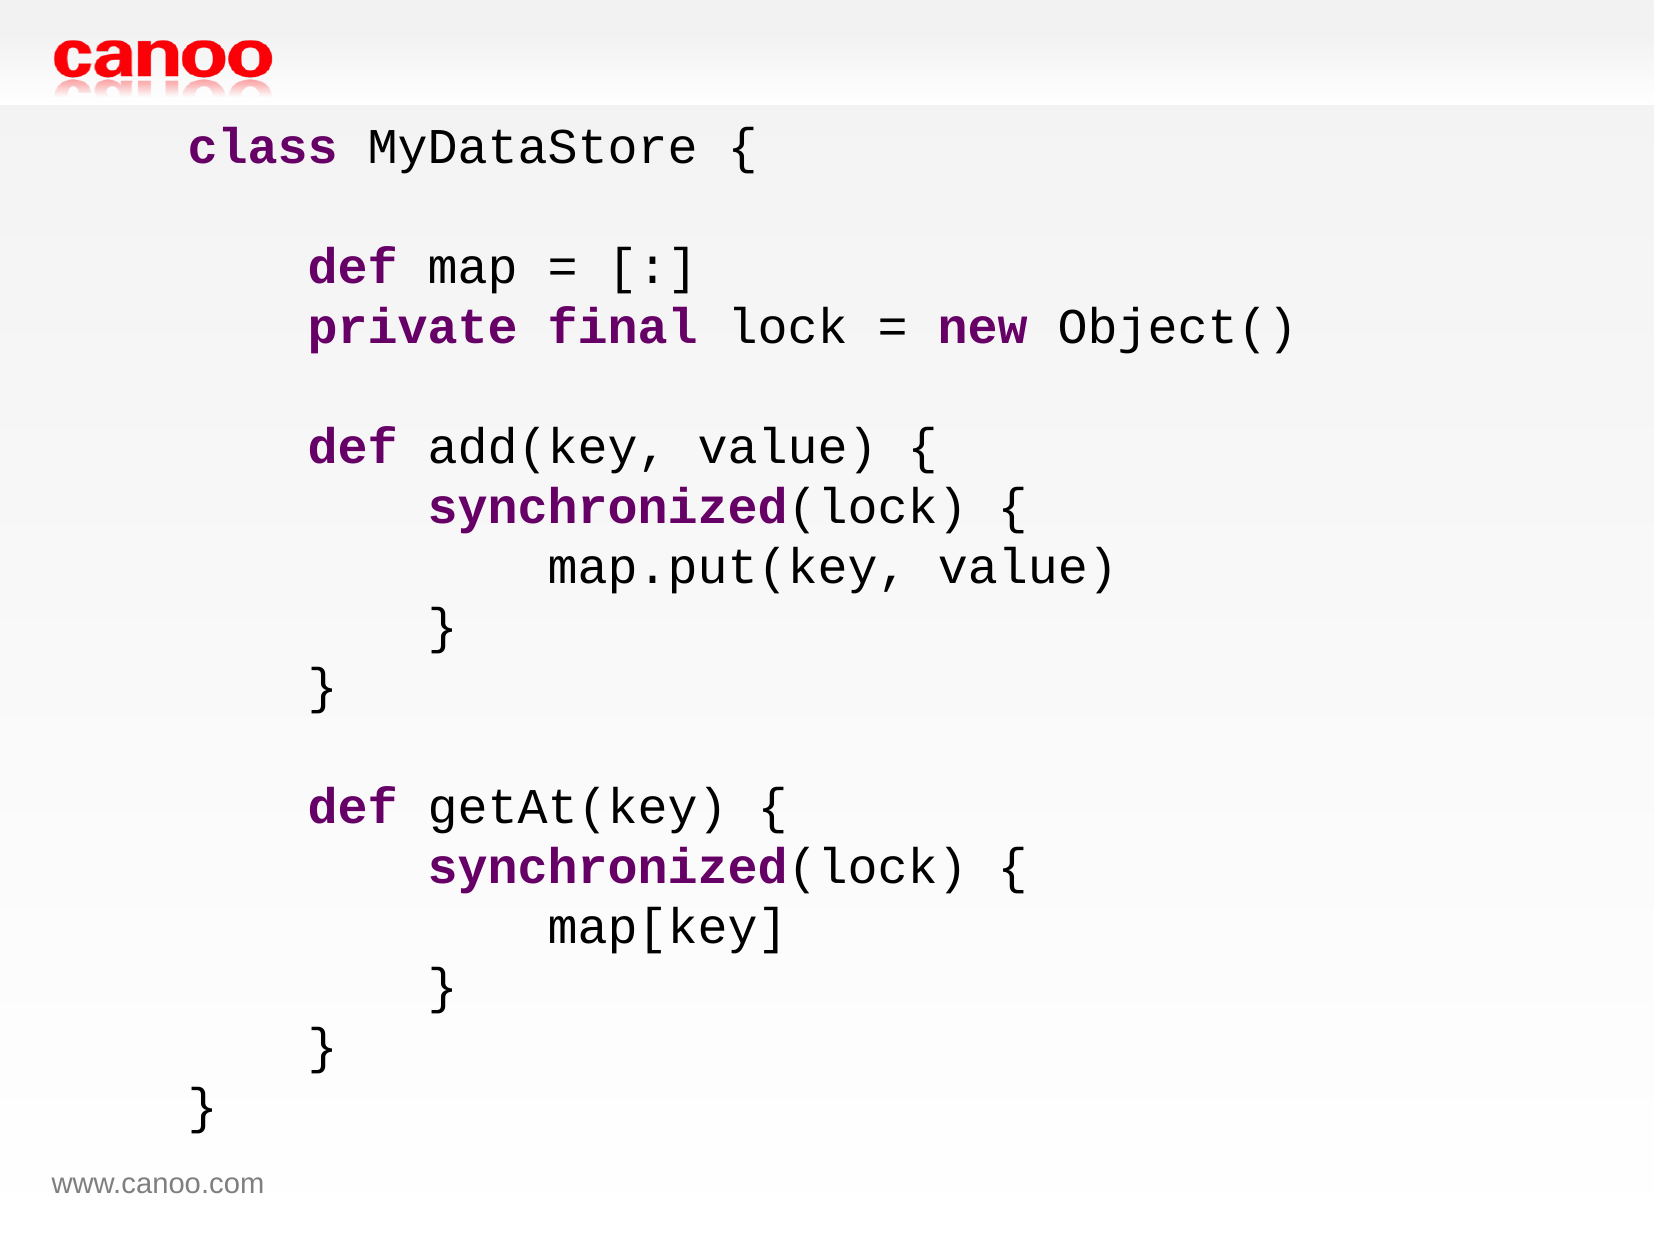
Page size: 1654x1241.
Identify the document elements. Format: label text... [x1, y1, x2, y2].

picture [51, 37, 273, 119]
text_box class MyDataStore { def map = [:] private final lock = new Object() def add(key, value) { synchronized(lock) { map.put(key, value) } } def getAt(key) { synchronized(lock) { map[key] } } } [187, 113, 1609, 1134]
